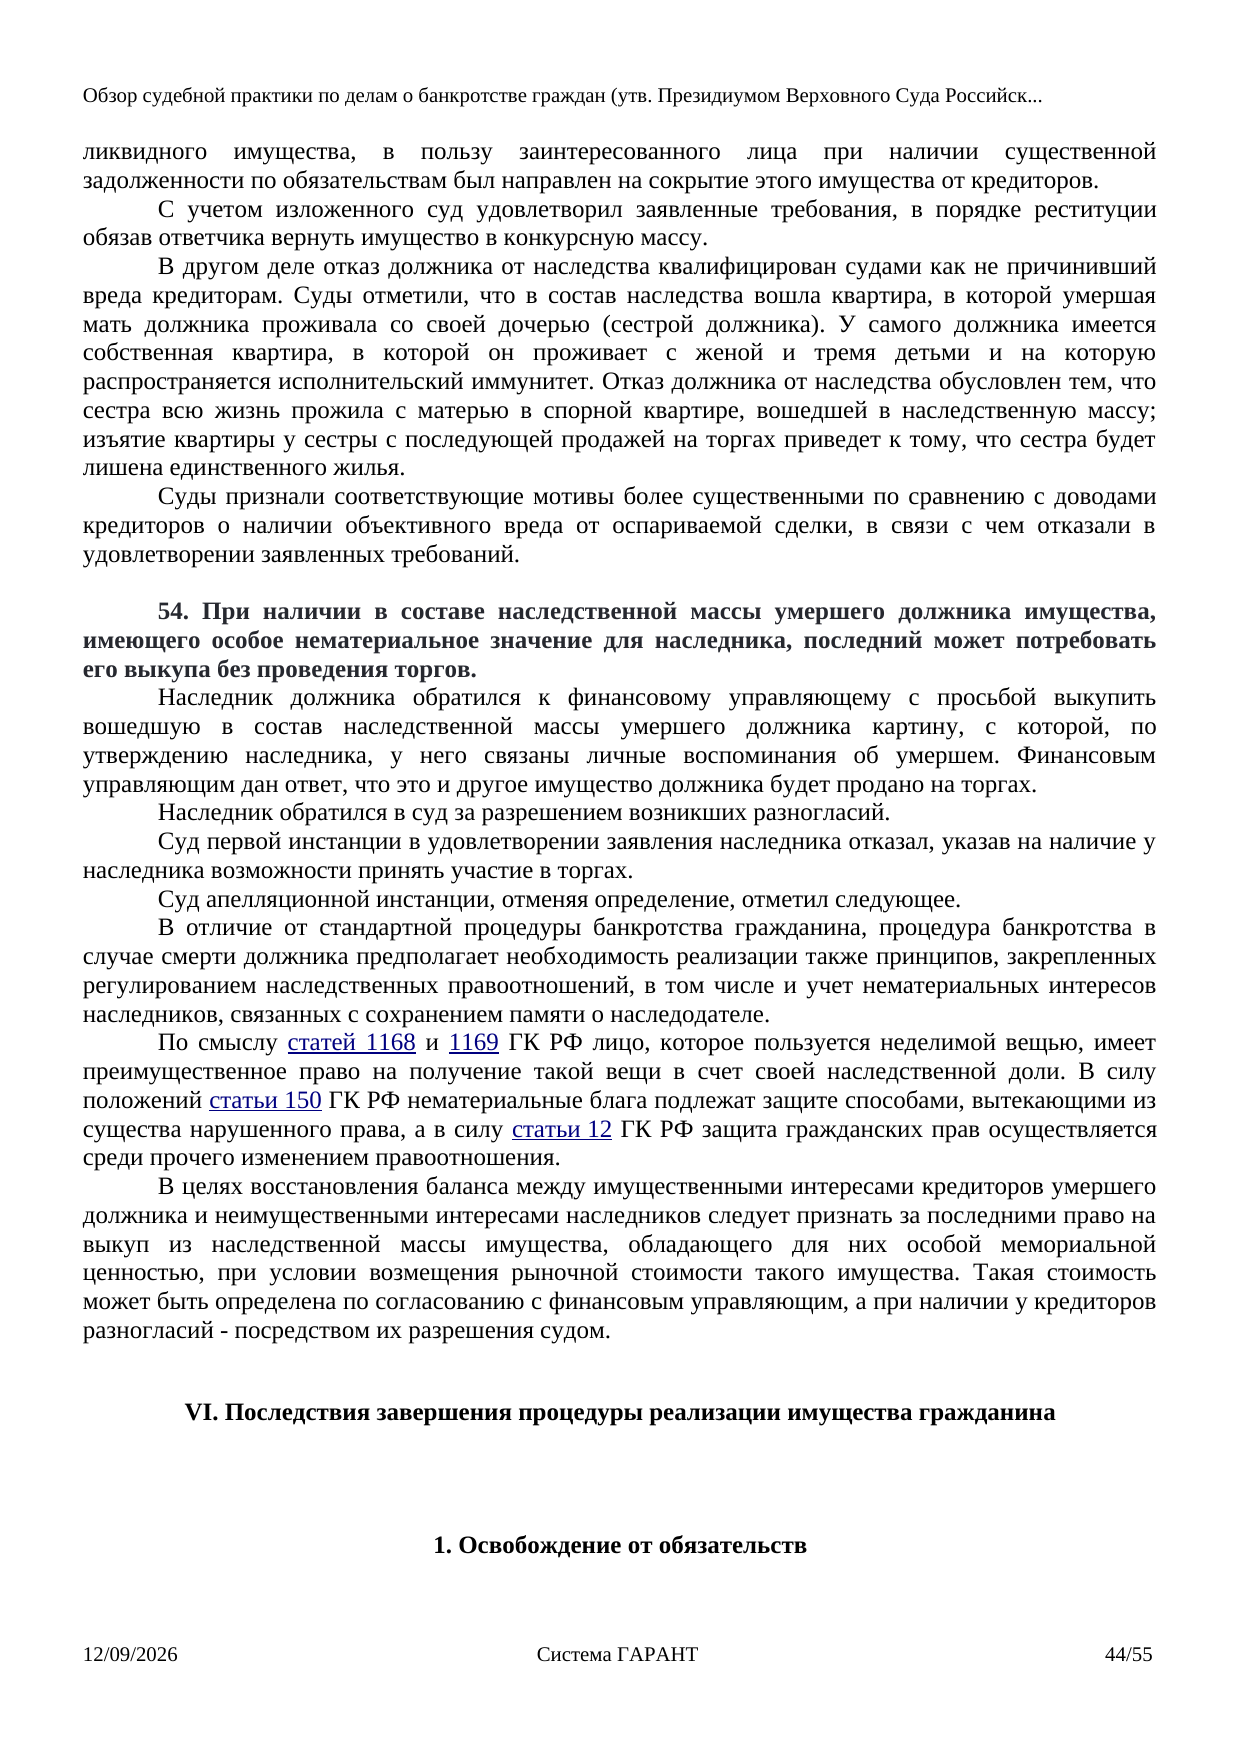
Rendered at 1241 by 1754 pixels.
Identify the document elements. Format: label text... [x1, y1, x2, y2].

text Суд апелляционной инстанции, отменяя определение, отметил следующее. [83, 884, 1157, 912]
subtitle VI. Последствия завершения процедуры реализации имущества гражданина [83, 1397, 1157, 1426]
text Суд первой инстанции в удовлетворении заявления наследника отказал, указав на наличие у наследника возможности принять участие в торгах. [83, 826, 1157, 884]
text С учетом изложенного суд удовлетворил заявленные требования, в порядке реституции обязав ответчика вернуть имущество в конкурсную массу. [83, 194, 1157, 251]
text Наследник обратился в суд за разрешением возникших разногласий. [83, 797, 1157, 826]
text По смыслу статей 1168 и 1169 ГК РФ лицо, которое пользуется неделимой вещью, имеет преимущественное право на получение такой вещи в счет своей наследственной доли. В силу положений статьи 150 ГК РФ нематериальные блага подлежат защите способами, вытекающими из существа нарушенного права, а в силу статьи 12 ГК РФ защита гражданских прав осуществляется среди прочего изменением правоотношения. [83, 1027, 1157, 1171]
text В другом деле отказ должника от наследства квалифицирован судами как не причинивший вреда кредиторам. Суды отметили, что в состав наследства вошла квартира, в которой умершая мать должника проживала со своей дочерью (сестрой должника). У самого должника имеется собственная квартира, в которой он проживает с женой и тремя детьми и на которую распространяется исполнительский иммунитет. Отказ должника от наследства обусловлен тем, что сестра всю жизнь прожила с матерью в спорной квартире, вошедшей в наследственную массу; изъятие квартиры у сестры с последующей продажей на торгах приведет к тому, что сестра будет лишена единственного жилья. [83, 251, 1157, 481]
text В целях восстановления баланса между имущественными интересами кредиторов умершего должника и неимущественными интересами наследников следует признать за последними право на выкуп из наследственной массы имущества, обладающего для них особой мемориальной ценностью, при условии возмещения рыночной стоимости такого имущества. Такая стоимость может быть определена по согласованию с финансовым управляющим, а при наличии у кредиторов разногласий - посредством их разрешения судом. [83, 1171, 1157, 1344]
text ликвидного имущества, в пользу заинтересованного лица при наличии существенной задолженности по обязательствам был направлен на сокрытие этого имущества от кредиторов. [83, 136, 1157, 194]
text Суды признали соответствующие мотивы более существенными по сравнению с доводами кредиторов о наличии объективного вреда от оспариваемой сделки, в связи с чем отказали в удовлетворении заявленных требований. [83, 481, 1157, 567]
text В отличие от стандартной процедуры банкротства гражданина, процедура банкротства в случае смерти должника предполагает необходимость реализации также принципов, закрепленных регулированием наследственных правоотношений, в том числе и учет нематериальных интересов наследников, связанных с сохранением памяти о наследодателе. [83, 912, 1157, 1027]
subtitle 1. Освобождение от обязательств [83, 1530, 1157, 1559]
text 54. При наличии в составе наследственной массы умершего должника имущества, имеющего особое нематериальное значение для наследника, последний может потребовать его выкупа без проведения торгов. [83, 596, 1157, 682]
text Наследник должника обратился к финансовому управляющему с просьбой выкупить вошедшую в состав наследственной массы умершего должника картину, с которой, по утверждению наследника, у него связаны личные воспоминания об умершем. Финансовым управляющим дан ответ, что это и другое имущество должника будет продано на торгах. [83, 682, 1157, 797]
